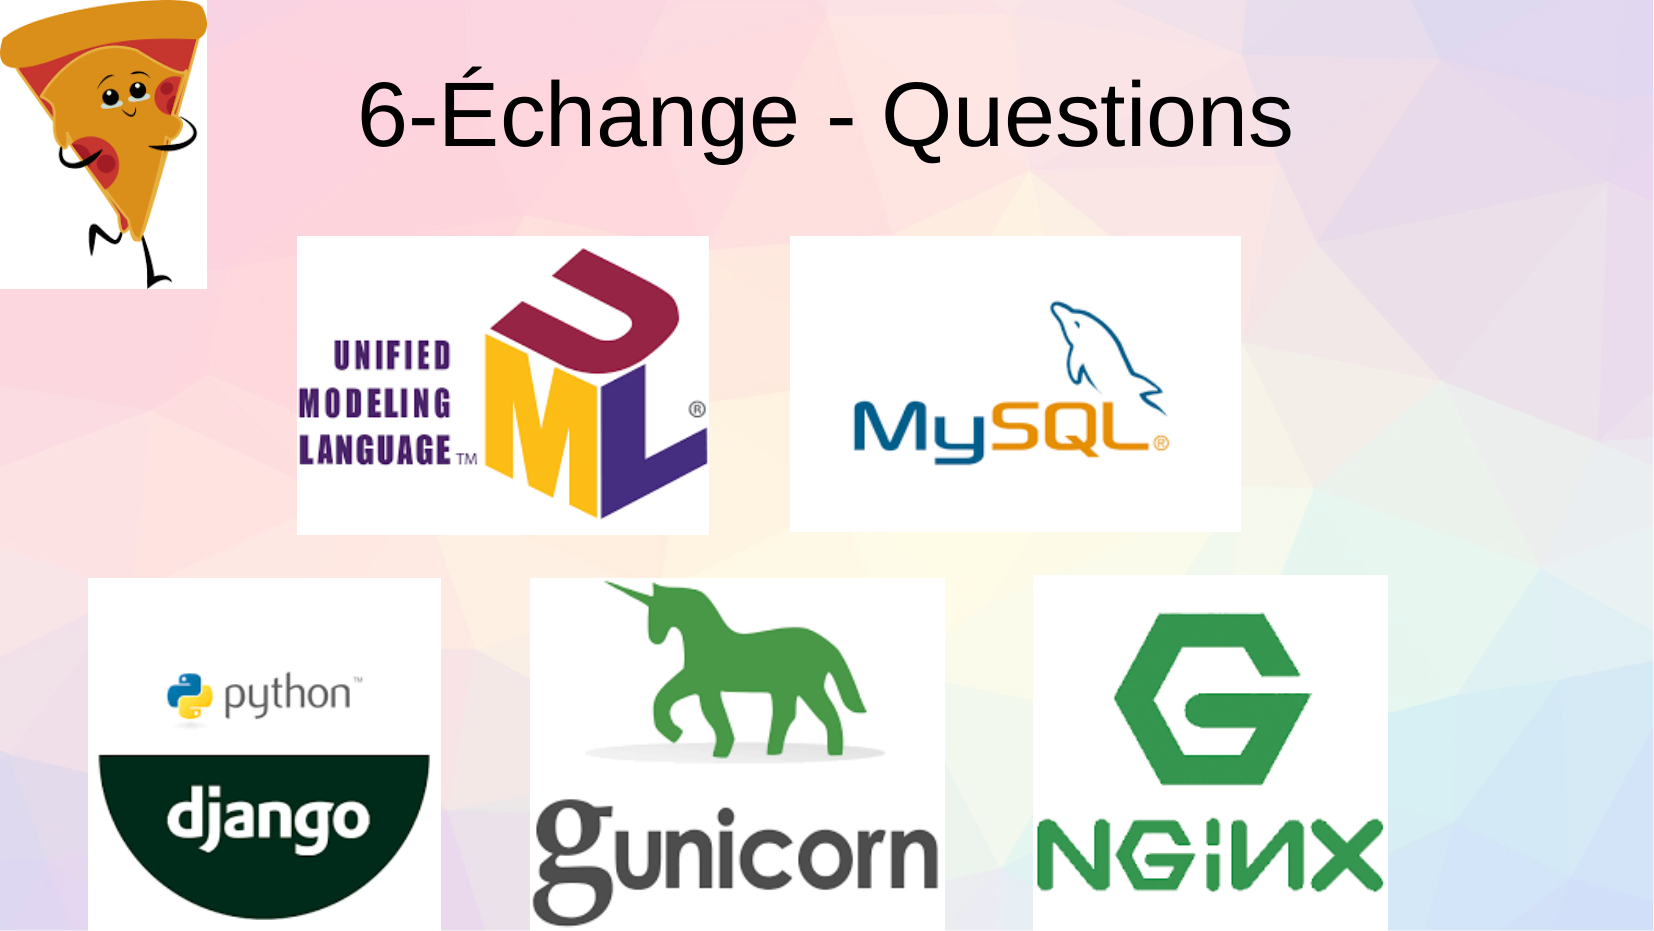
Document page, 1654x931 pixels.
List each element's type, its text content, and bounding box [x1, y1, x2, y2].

title 6-Échange - Questions [207, 37, 1571, 193]
picture [0, 0, 1654, 931]
